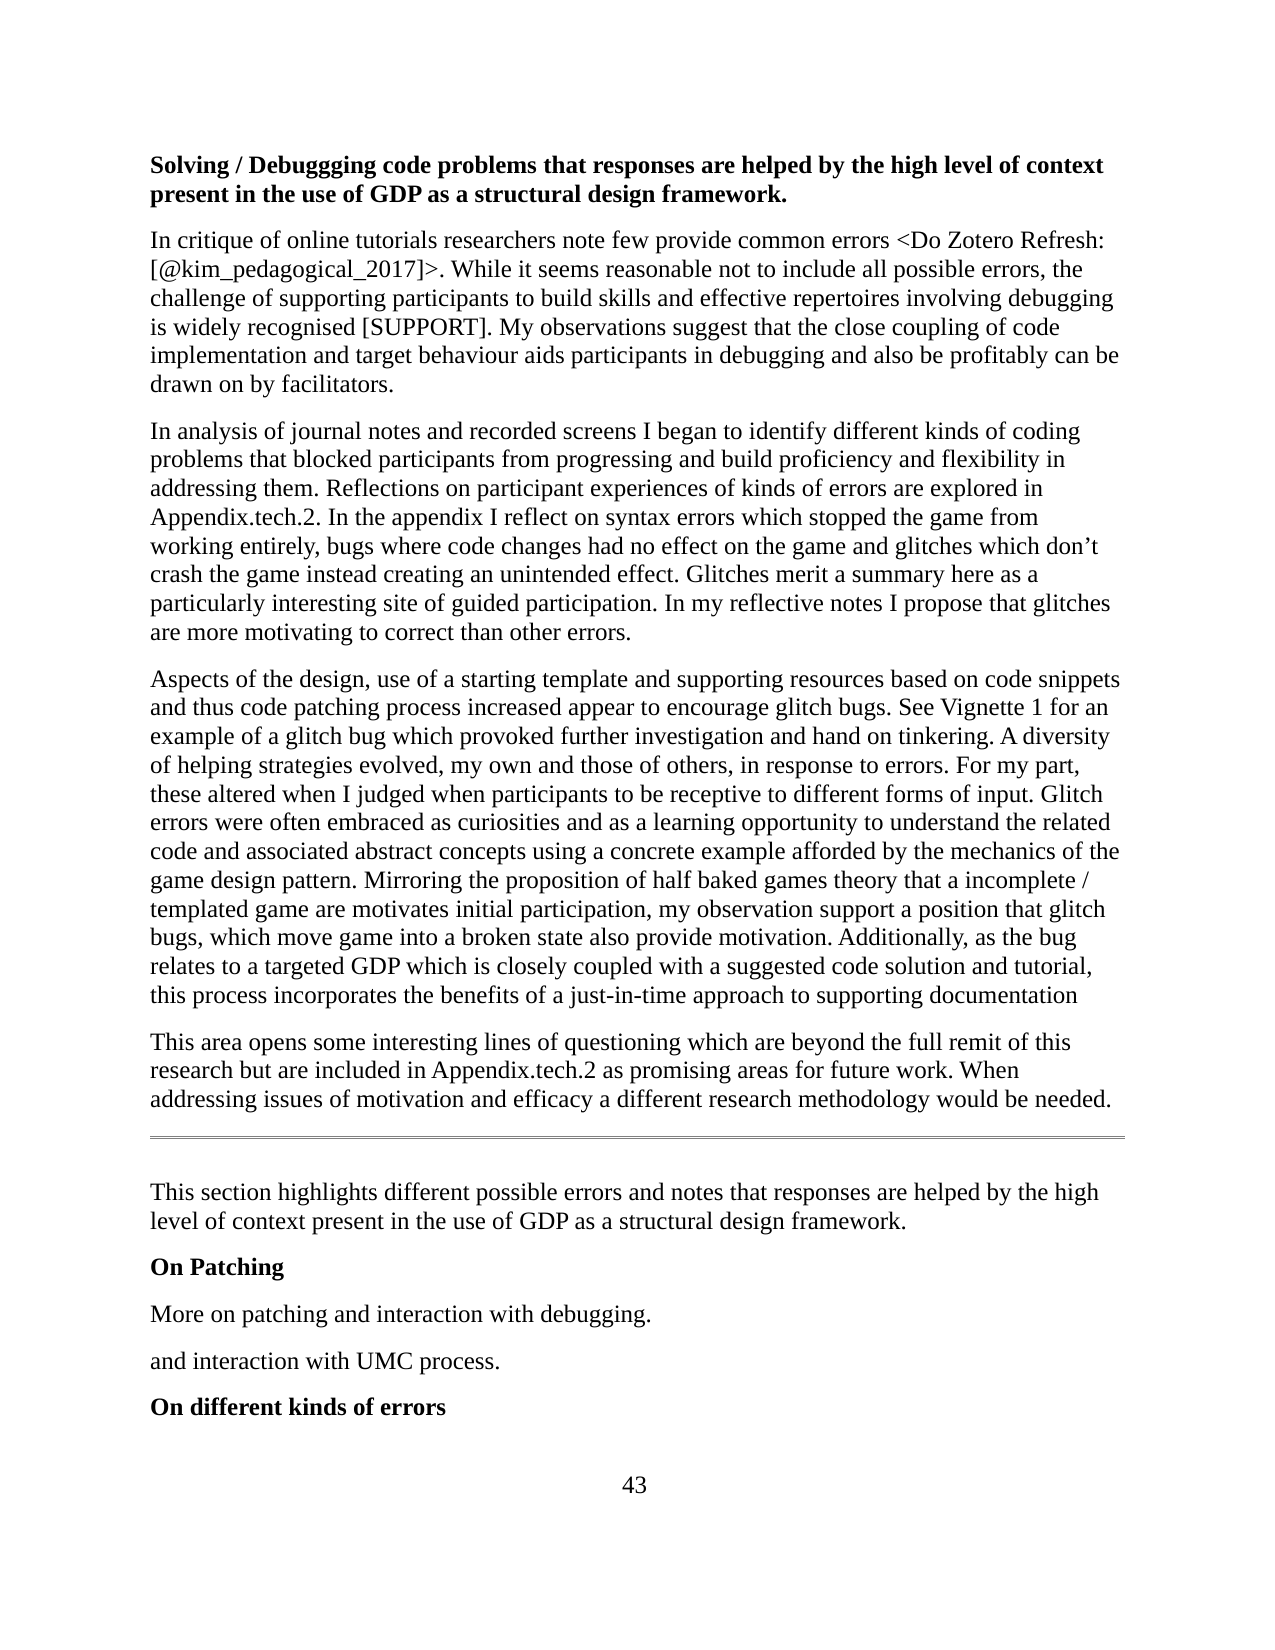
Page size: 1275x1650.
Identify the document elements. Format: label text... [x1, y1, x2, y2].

text On different kinds of errors [150, 1392, 1125, 1421]
text In analysis of journal notes and recorded screens I began to identify different kinds of coding problems that blocked participants from progressing and build proficiency and flexibility in addressing them. Reflections on participant experiences of kinds of errors are explored in Appendix.tech.2. In the appendix I reflect on syntax errors which stopped the game from working entirely, bugs where code changes had no effect on the game and glitches which don’t crash the game instead creating an unintended effect. Glitches merit a summary here as a particularly interesting site of guided participation. In my reflective notes I propose that glitches are more motivating to correct than other errors. [150, 416, 1125, 646]
text On Patching [150, 1252, 1125, 1281]
text and interaction with UMC process. [150, 1346, 1125, 1374]
text This section highlights different possible errors and notes that responses are helped by the high level of context present in the use of GDP as a structural design framework. [150, 1177, 1125, 1234]
text More on patching and interaction with debugging. [150, 1299, 1125, 1328]
text Solving / Debuggging code problems that responses are helped by the high level of context present in the use of GDP as a structural design framework. [150, 150, 1125, 207]
text In critique of online tutorials researchers note few provide common errors <Do Zotero Refresh: [@kim_pedagogical_2017]>. While it seems reasonable not to include all possible errors, the challenge of supporting participants to build skills and effective repertoires involving debugging is widely recognised [SUPPORT]. My observations suggest that the close coupling of code implementation and target behaviour aids participants in debugging and also be profitably can be drawn on by facilitators. [150, 225, 1125, 398]
text This area opens some interesting lines of questioning which are beyond the full remit of this research but are included in Appendix.tech.2 as promising areas for future work. When addressing issues of motivation and efficacy a different research methodology would be needed. [150, 1027, 1125, 1113]
text Aspects of the design, use of a starting template and supporting resources based on code snippets and thus code patching process increased appear to encourage glitch bugs. See Vignette 1 for an example of a glitch bug which provoked further investigation and hand on tinkering. A diversity of helping strategies evolved, my own and those of others, in response to errors. For my part, these altered when I judged when participants to be receptive to different forms of input. Glitch errors were often embraced as curiosities and as a learning opportunity to understand the related code and associated abstract concepts using a concrete example afforded by the mechanics of the game design pattern. Mirroring the proposition of half baked games theory that a incomplete / templated game are motivates initial participation, my observation support a position that glitch bugs, which move game into a broken state also provide motivation. Additionally, as the bug relates to a targeted GDP which is closely coupled with a suggested code solution and tutorial, this process incorporates the benefits of a just-in-time approach to supporting documentation [150, 664, 1125, 1009]
